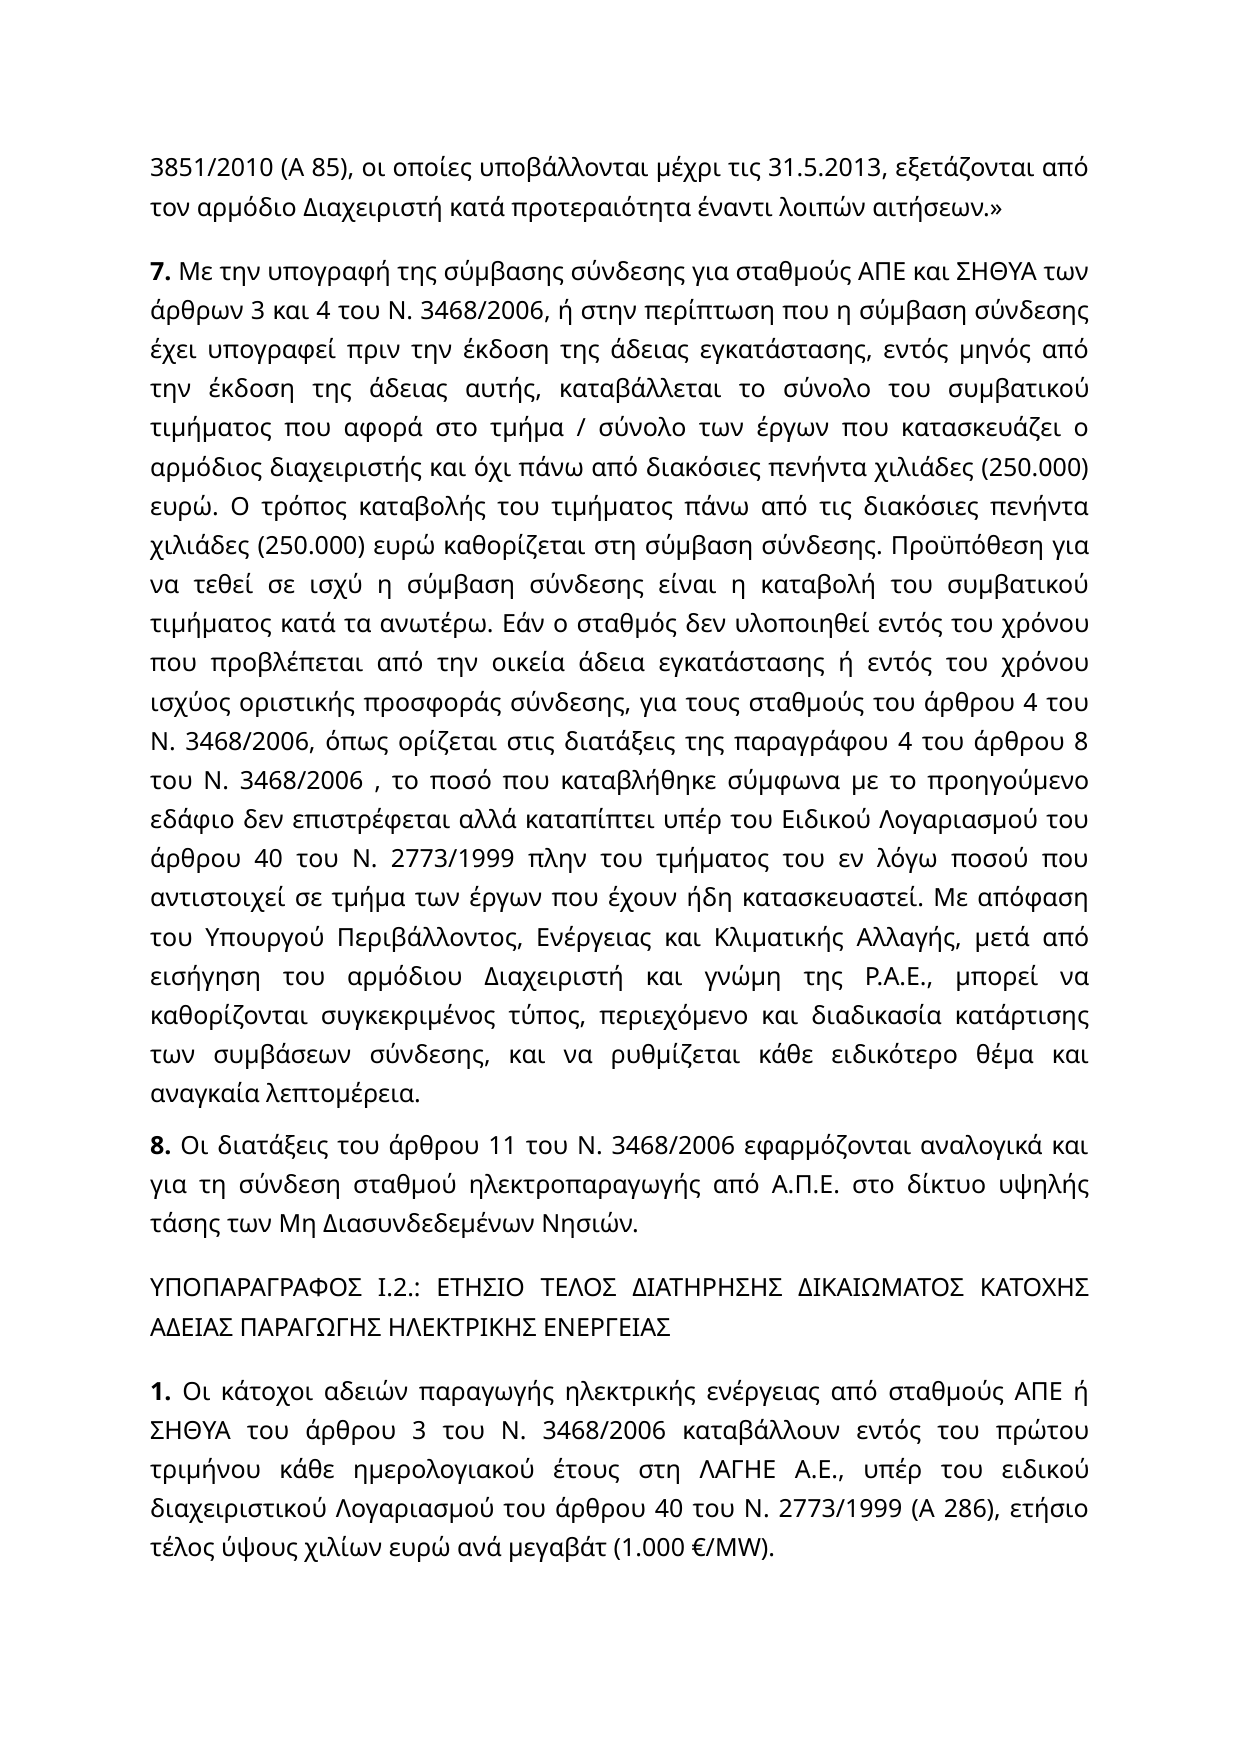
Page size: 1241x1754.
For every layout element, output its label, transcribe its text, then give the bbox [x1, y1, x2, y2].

text 1. Οι κάτοχοι αδειών παραγωγής ηλεκτρικής ενέργειας από σταθμούς ΑΠΕ ή ΣΗΘΥΑ του άρθρου 3 του Ν. 3468/2006 καταβάλλουν εντός του πρώτου τριμήνου κάθε ημερολογιακού έτους στη ΛΑΓΗΕ Α.Ε., υπέρ του ειδικού διαχειριστικού Λογαριασμού του άρθρου 40 του Ν. 2773/1999 (Α 286), ετήσιο τέλος ύψους χιλίων ευρώ ανά μεγαβάτ (1.000 €/MW). [150, 1373, 1090, 1564]
text 8. Οι διατάξεις του άρθρου 11 του Ν. 3468/2006 εφαρμόζονται αναλογικά και για τη σύνδεση σταθμού ηλεκτροπαραγωγής από Α.Π.Ε. στο δίκτυο υψηλής τάσης των Μη Διασυνδεδεμένων Νησιών. [150, 1127, 1090, 1240]
text 7. Με την υπογραφή της σύμβασης σύνδεσης για σταθμούς ΑΠΕ και ΣΗΘΥΑ των άρθρων 3 και 4 του Ν. 3468/2006, ή στην περίπτωση που η σύμβαση σύνδεσης έχει υπογραφεί πριν την έκδοση της άδειας εγκατάστασης, εντός μηνός από την έκδοση της άδειας αυτής, καταβάλλεται το σύνολο του συμβατικού τιμήματος που αφορά στο τμήμα / σύνολο των έργων που κατασκευάζει ο αρμόδιος διαχειριστής και όχι πάνω από διακόσιες πενήντα χιλιάδες (250.000) ευρώ. Ο τρόπος καταβολής του τιμήματος πάνω από τις διακόσιες πενήντα χιλιάδες (250.000) ευρώ καθορίζεται στη σύμβαση σύνδεσης. Προϋπόθεση για να τεθεί σε ισχύ η σύμβαση σύνδεσης είναι η καταβολή του συμβατικού τιμήματος κατά τα ανωτέρω. Εάν ο σταθμός δεν υλοποιηθεί εντός του χρόνου που προβλέπεται από την οικεία άδεια εγκατάστασης ή εντός του χρόνου ισχύος οριστικής προσφοράς σύνδεσης, για τους σταθμούς του άρθρου 4 του Ν. 3468/2006, όπως ορίζεται στις διατάξεις της παραγράφου 4 του άρθρου 8 του Ν. 3468/2006 , το ποσό που καταβλήθηκε σύμφωνα με το προηγούμενο εδάφιο δεν επιστρέφεται αλλά καταπίπτει υπέρ του Ειδικού Λογαριασμού του άρθρου 40 του Ν. 2773/1999 πλην του τμήματος του εν λόγω ποσού που αντιστοιχεί σε τμήμα των έργων που έχουν ήδη κατασκευαστεί. Με απόφαση του Υπουργού Περιβάλλοντος, Ενέργειας και Κλιματικής Αλλαγής, μετά από εισήγηση του αρμόδιου Διαχειριστή και γνώμη της Ρ.Α.Ε., μπορεί να καθορίζονται συγκεκριμένος τύπος, περιεχόμενο και διαδικασία κατάρτισης των συμβάσεων σύνδεσης, και να ρυθμίζεται κάθε ειδικότερο θέμα και αναγκαία λεπτομέρεια. [150, 253, 1090, 1110]
text ΥΠΟΠΑΡΑΓΡΑΦΟΣ Ι.2.: ΕΤΗΣΙΟ ΤΕΛΟΣ ΔΙΑΤΗΡΗΣΗΣ ΔΙΚΑΙΩΜΑΤΟΣ ΚΑΤΟΧΗΣ ΑΔΕΙΑΣ ΠΑΡΑΓΩΓΗΣ ΗΛΕΚΤΡΙΚΗΣ ΕΝΕΡΓΕΙΑΣ [150, 1270, 1090, 1343]
text 3851/2010 (Α 85), οι οποίες υποβάλλονται μέχρι τις 31.5.2013, εξετάζονται από τον αρμόδιο Διαχειριστή κατά προτεραιότητα έναντι λοιπών αιτήσεων.» [150, 150, 1090, 223]
